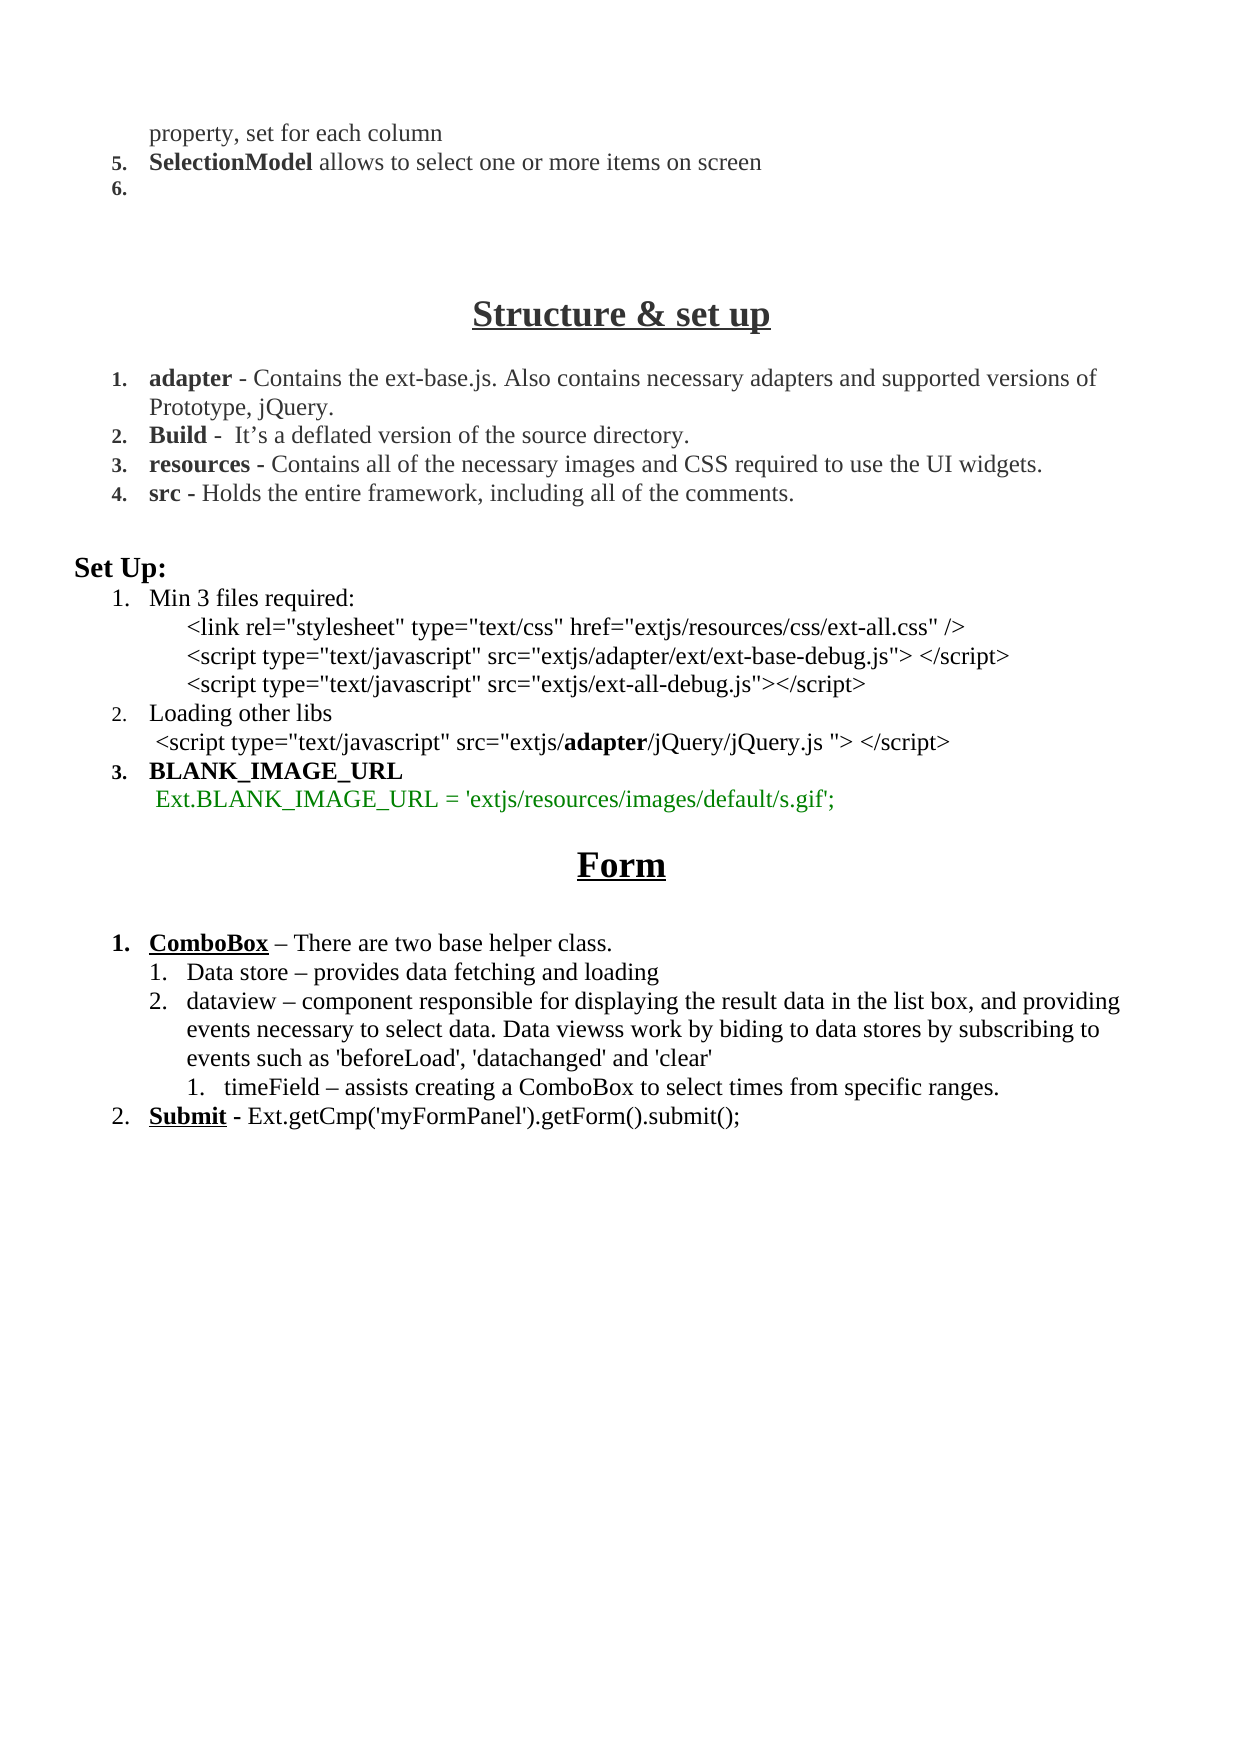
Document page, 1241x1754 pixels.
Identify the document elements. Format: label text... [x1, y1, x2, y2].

list src - Holds the entire framework, including all of the comments. [111, 478, 1169, 507]
list <link rel="stylesheet" type="text/css" href="extjs/resources/css/ext-all.css" /> <script type="text/javascript" src="extjs/adapter/ext/ext-base-debug.js"> </script> <script type="text/javascript" src="extjs/ext-all-debug.js"></script> [149, 612, 1169, 698]
text Set Up: [74, 550, 1169, 583]
list BLANK_IMAGE_URL Ext.BLANK_IMAGE_URL = 'extjs/resources/images/default/s.gif'; [111, 756, 1169, 813]
list adapter - Contains the ext-base.js. Also contains necessary adapters and supported versions of Prototype, jQuery. [111, 363, 1169, 420]
text Structure & set up [74, 291, 1169, 334]
text Form [74, 842, 1169, 885]
list property, set for each column [111, 118, 1169, 147]
list Loading other libs <script type="text/javascript" src="extjs/adapter/jQuery/jQuery.js "> </script> [111, 698, 1169, 756]
list Build - It’s a deflated version of the source directory. [111, 420, 1169, 449]
list ComboBox – There are two base helper class. [111, 928, 1169, 957]
list SelectionModel allows to select one or more items on screen [111, 147, 1169, 176]
list dataview – component responsible for displaying the result data in the list box, and providing events necessary to select data. Data viewss work by biding to data stores by subscribing to events such as 'beforeLoad', 'datachanged' and 'clear' [149, 986, 1169, 1072]
list Data store – provides data fetching and loading [149, 957, 1169, 986]
list Min 3 files required: [111, 583, 1169, 612]
list Submit - Ext.getCmp('myFormPanel').getForm().submit(); [111, 1101, 1169, 1129]
list resources - Contains all of the necessary images and CSS required to use the UI widgets. [111, 449, 1169, 478]
list timeField – assists creating a ComboBox to select times from specific ranges. [186, 1072, 1169, 1101]
